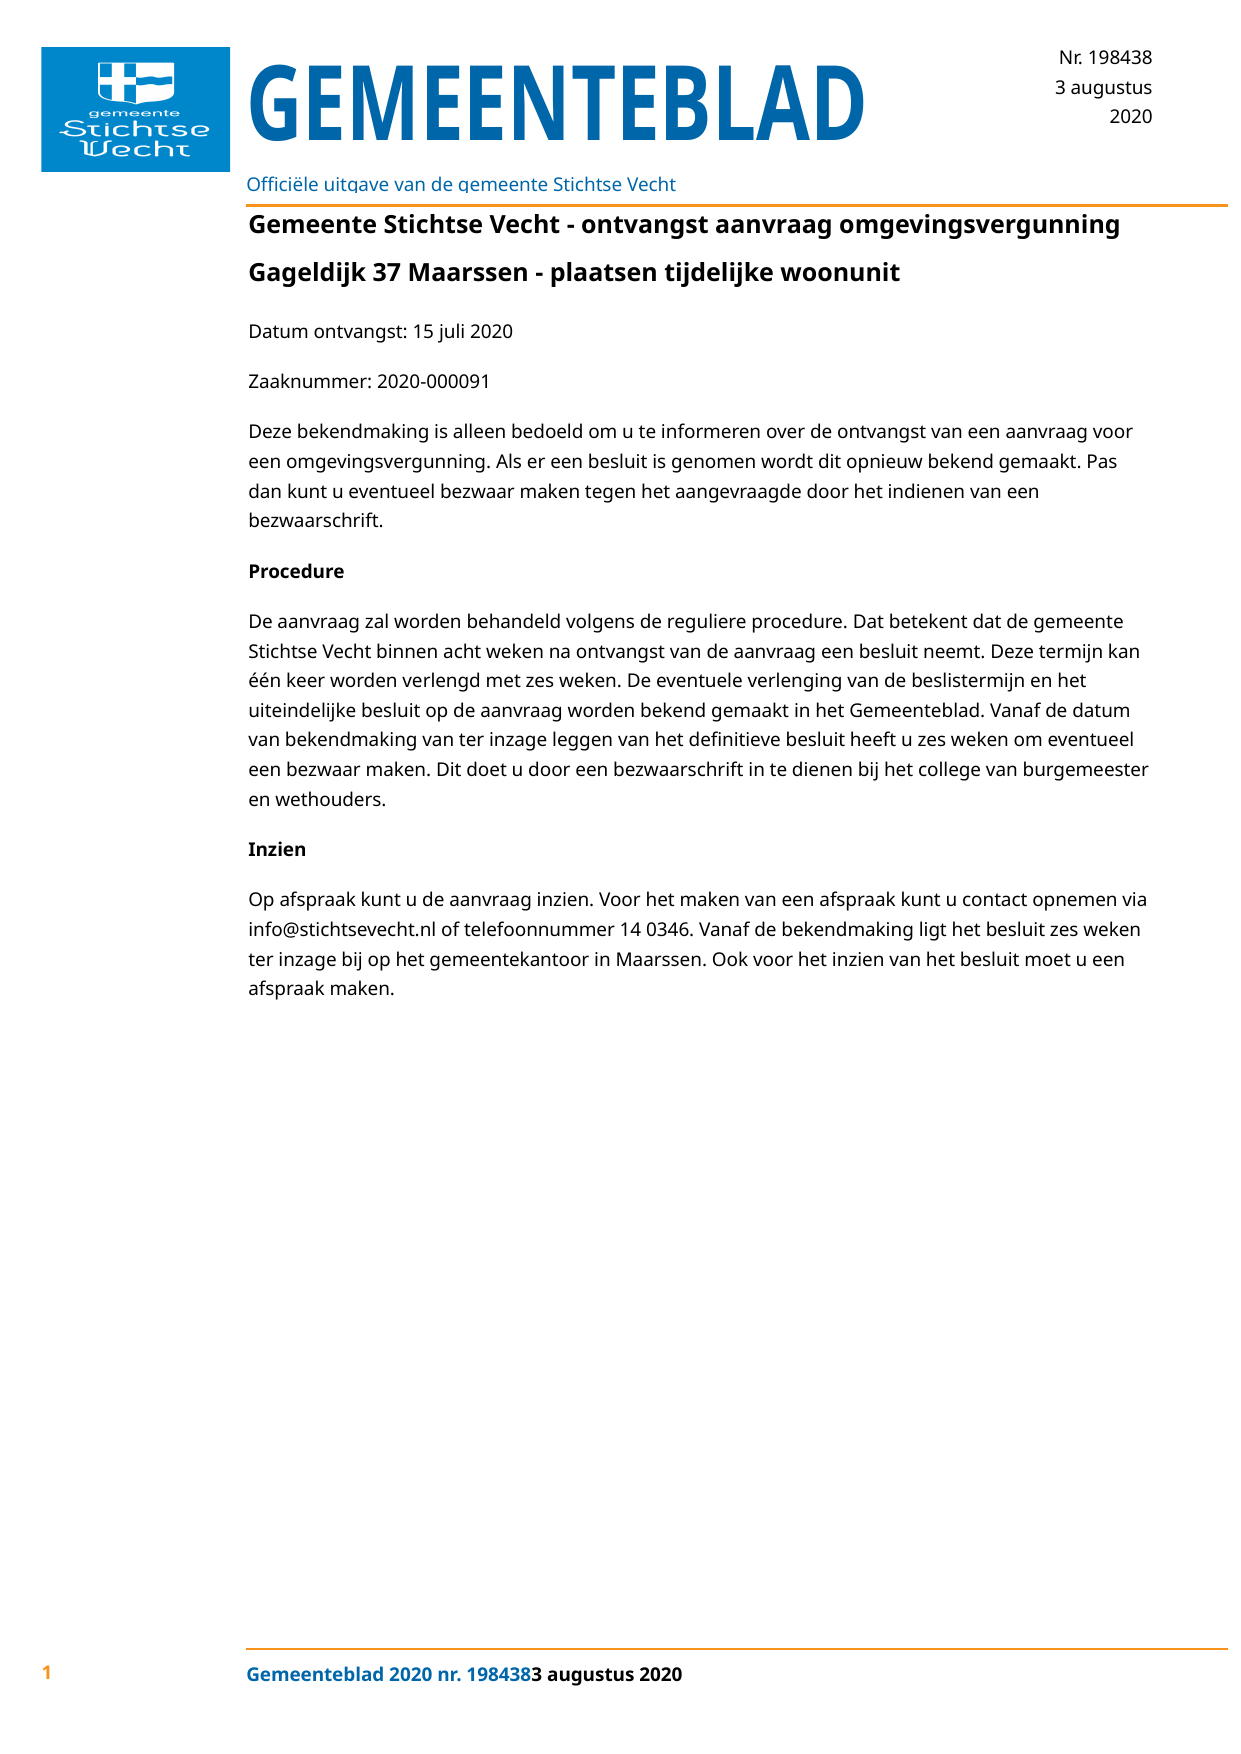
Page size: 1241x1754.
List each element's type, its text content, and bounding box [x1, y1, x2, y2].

text Procedure [248, 558, 1152, 584]
text Inzien [248, 836, 1152, 862]
picture [99, 63, 135, 101]
picture [137, 63, 174, 103]
text De aanvraag zal worden behandeld volgens de reguliere procedure. Dat betekent dat de gemeente Stichtse Vecht binnen acht weken na ontvangst van de aanvraag een besluit neemt. Deze termijn kan één keer worden verlengd met zes weken. De eventuele verlenging van de beslistermijn en het uiteindelijke besluit op de aanvraag worden bekend gemaakt in het Gemeenteblad. Vanaf de datum van bekendmaking van ter inzage leggen van het definitieve besluit heeft u zes weken om eventueel een bezwaar maken. Dit doet u door een bezwaarschrift in te dienen bij het college van burgemeester en wethouders. [248, 608, 1152, 812]
text Deze bekendmaking is alleen bedoeld om u te informeren over de ontvangst van een aanvraag voor een omgevingsvergunning. Als er een besluit is genomen wordt dit opnieuw bekend gemaakt. Pas dan kunt u eventueel bezwaar maken tegen het aangevraagde door het indienen van een bezwaarschrift. [248, 419, 1152, 533]
text Op afspraak kunt u de aanvraag inzien. Voor het maken van een afspraak kunt u contact opnemen via info@stichtsevecht.nl of telefoonnummer 14 0346. Vanaf de bekendmaking ligt het besluit zes weken ter inzage bij op het gemeentekantoor in Maarssen. Ook voor het inzien van het besluit moet u een afspraak maken. [248, 887, 1152, 1001]
text Zaaknummer: 2020-000091 [248, 368, 1152, 394]
text Gemeente Stichtse Vecht - ontvangst aanvraag omgevingsvergunning Gageldijk 37 Maarssen - plaatsen tijdelijke woonunit [248, 207, 1152, 288]
text Datum ontvangst: 15 juli 2020 [248, 318, 1152, 344]
